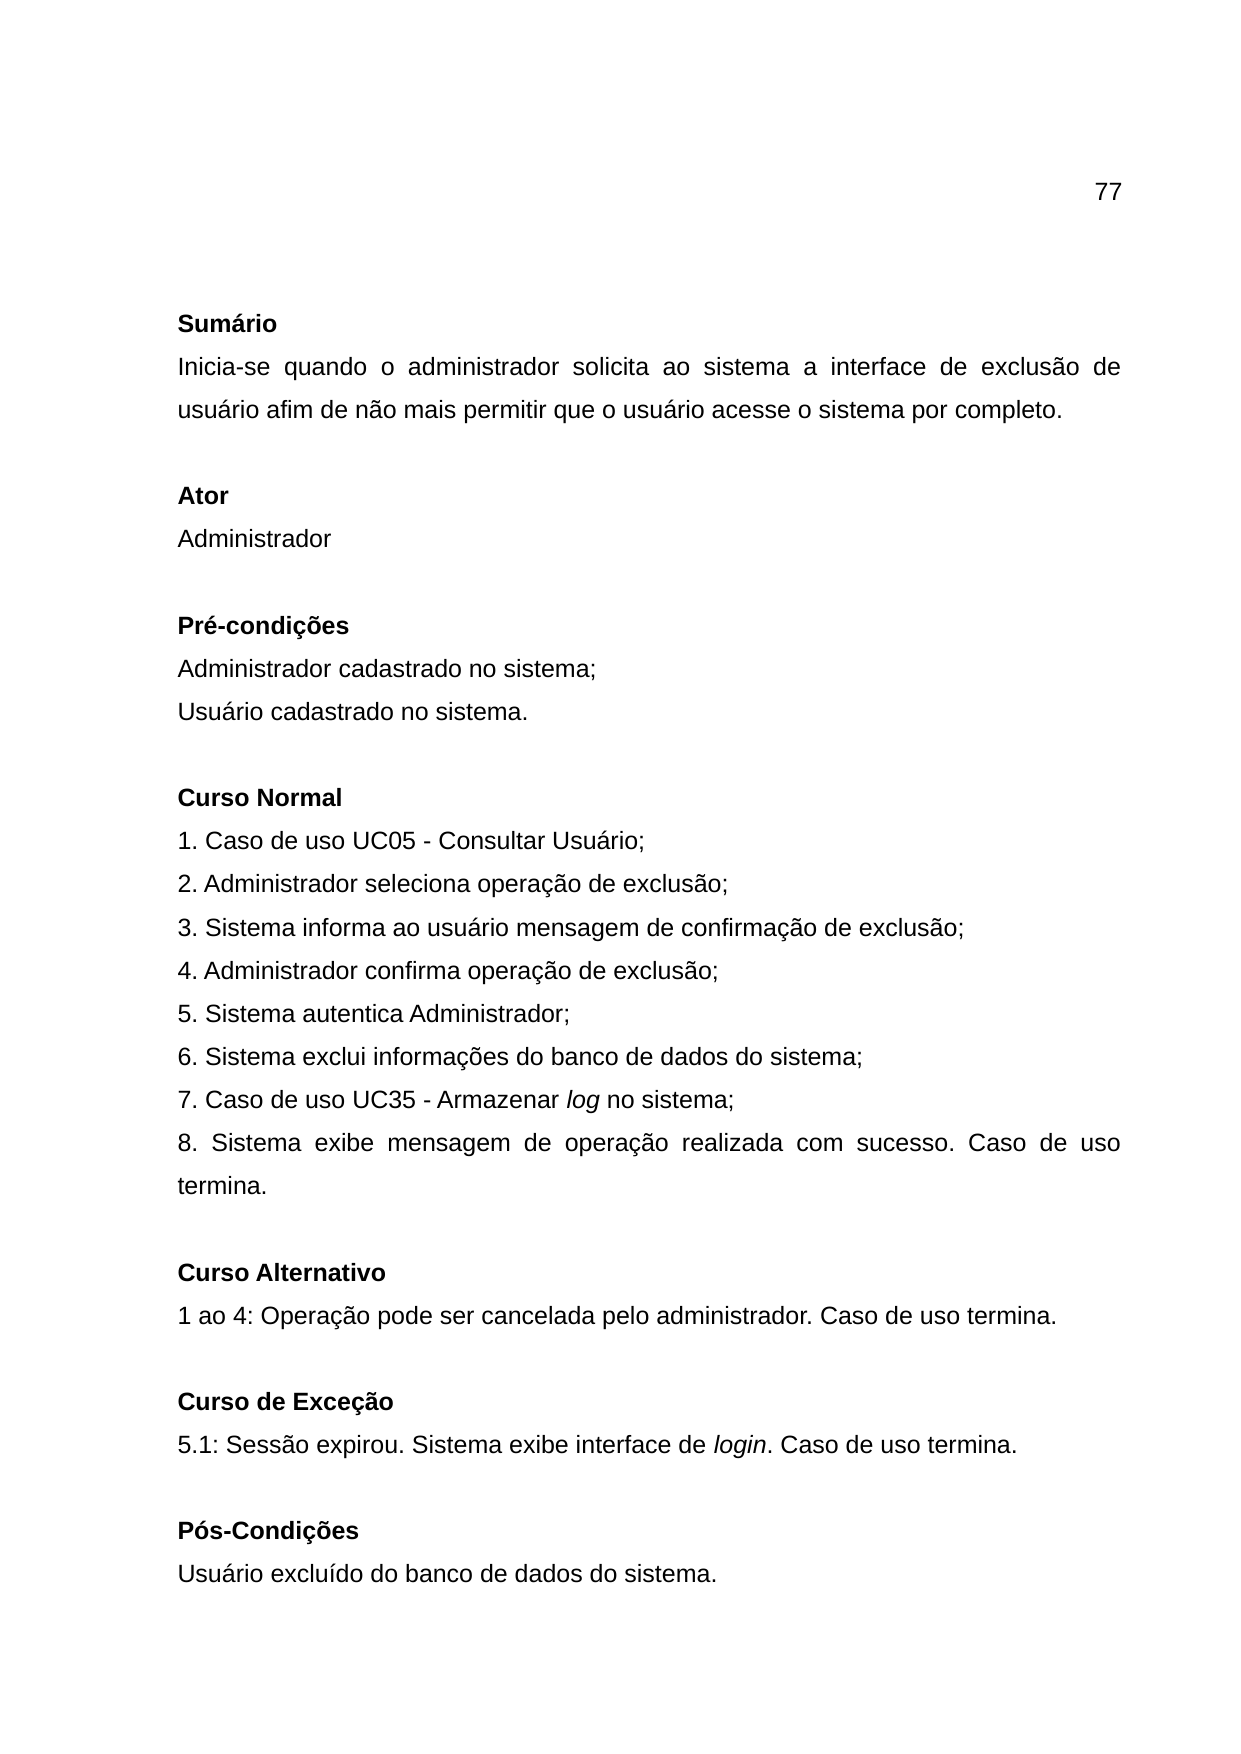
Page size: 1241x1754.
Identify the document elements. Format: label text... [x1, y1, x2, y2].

text 5. Sistema autentica Administrador; [177, 999, 1122, 1028]
text Pós-Condições [177, 1516, 1122, 1545]
text 6. Sistema exclui informações do banco de dados do sistema; [177, 1042, 1122, 1071]
text 2. Administrador seleciona operação de exclusão; [177, 869, 1122, 898]
text 3. Sistema informa ao usuário mensagem de confirmação de exclusão; [177, 913, 1122, 941]
text Usuário excluído do banco de dados do sistema. [177, 1559, 1122, 1588]
text 7. Caso de uso UC35 - Armazenar log no sistema; [177, 1085, 1122, 1114]
text 8. Sistema exibe mensagem de operação realizada com sucesso. Caso de uso termina. [177, 1128, 1122, 1200]
text Inicia-se quando o administrador solicita ao sistema a interface de exclusão de usuário afim de não mais permitir que o usuário acesse o sistema por completo. [177, 352, 1122, 424]
text Curso Alternativo [177, 1258, 1122, 1286]
text Usuário cadastrado no sistema. [177, 697, 1122, 726]
text 4. Administrador confirma operação de exclusão; [177, 956, 1122, 984]
text Administrador [177, 524, 1122, 553]
text 1. Caso de uso UC05 - Consultar Usuário; [177, 826, 1122, 855]
text Ator [177, 481, 1122, 510]
text Curso de Exceção [177, 1387, 1122, 1416]
text Administrador cadastrado no sistema; [177, 654, 1122, 683]
text 5.1: Sessão expirou. Sistema exibe interface de login. Caso de uso termina. [177, 1430, 1122, 1459]
text Sumário [177, 309, 1122, 338]
text Curso Normal [177, 783, 1122, 812]
text 1 ao 4: Operação pode ser cancelada pelo administrador. Caso de uso termina. [177, 1301, 1122, 1329]
text Pré-condições [177, 611, 1122, 639]
